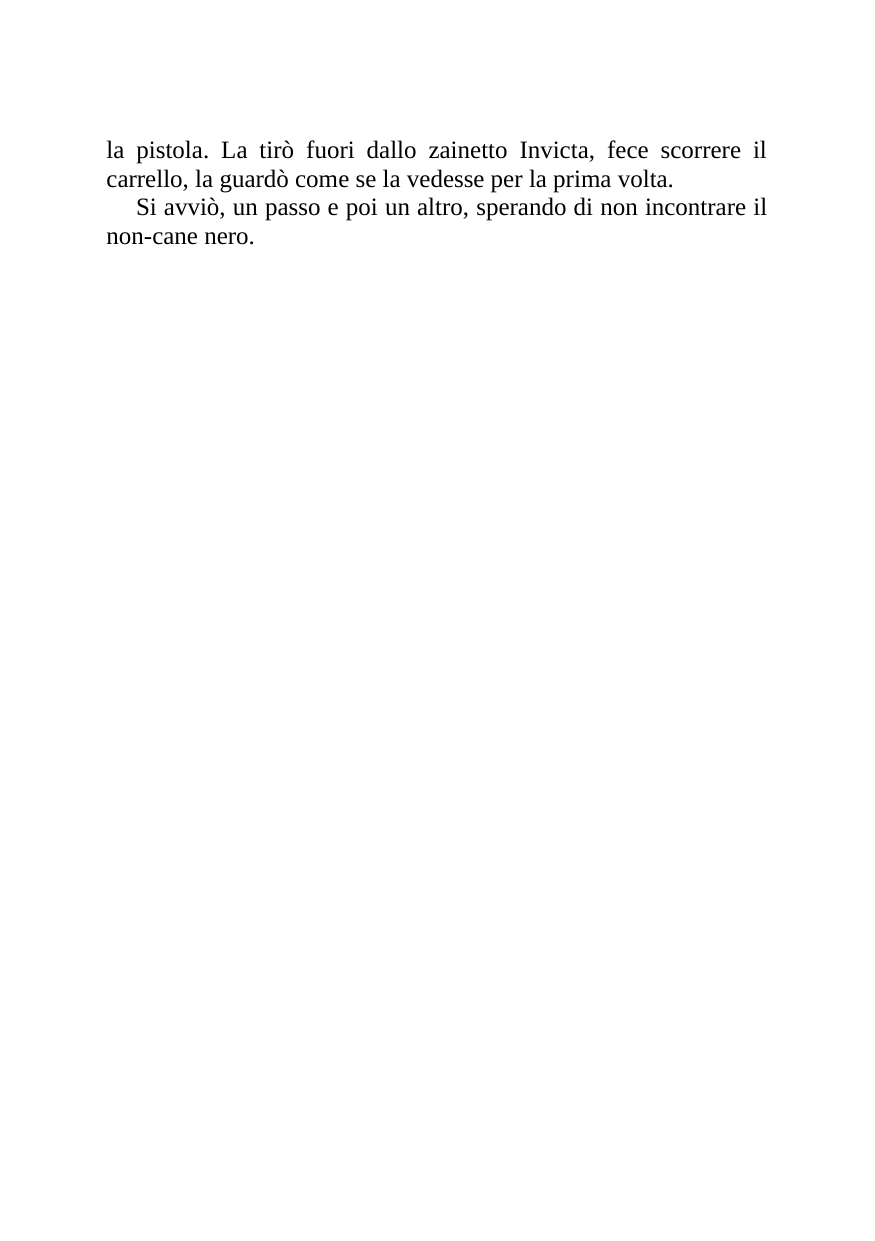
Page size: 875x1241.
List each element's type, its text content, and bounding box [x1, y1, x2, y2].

text la pistola. La tirò fuori dallo zainetto Invicta, fece scorrere il carrello, la guardò come se la vedesse per la prima volta. [106, 135, 768, 192]
text Si avviò, un passo e poi un altro, sperando di non incontrare il non-cane nero. [106, 192, 768, 250]
